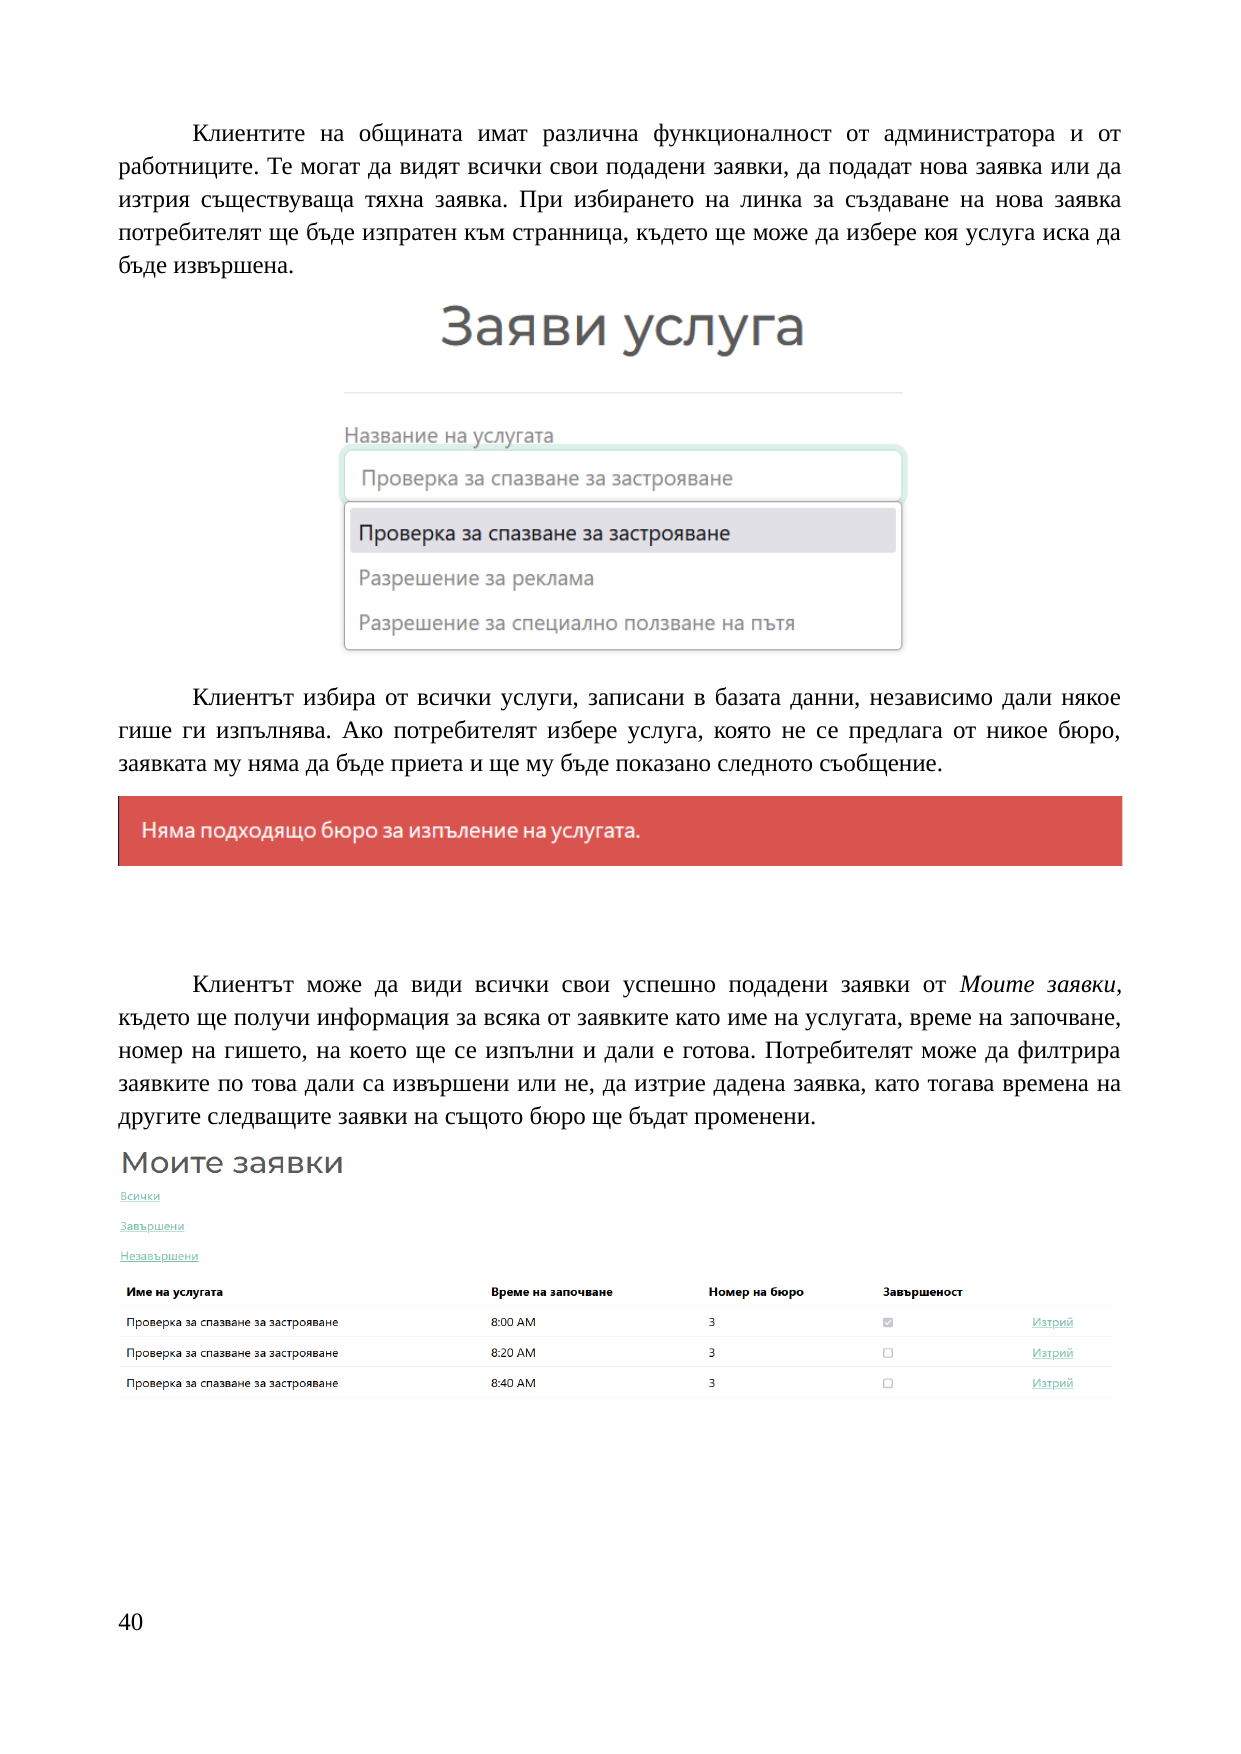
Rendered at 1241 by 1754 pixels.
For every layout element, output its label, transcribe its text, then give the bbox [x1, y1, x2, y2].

picture [316, 297, 925, 656]
text Клиентът избира от всички услуги, записани в базата данни, независимо дали някое гише ги изпълнява. Ако потребителят избере услуга, която не се предлага от никое бюро, заявката му няма да бъде приета и ще му бъде показано следното съобщение. [118, 682, 1122, 777]
text Клиентите на общината имат различна функционалност от администратора и от работниците. Те могат да видят всички свои подадени заявки, да подадат нова заявка или да изтрия съществуваща тяхна заявка. При избирането на линка за създаване на нова заявка потребителят ще бъде изпратен към странница, където ще може да избере коя услуга иска да бъде извършена. [118, 118, 1122, 279]
text Клиентът може да види всички свои успешно подадени заявки от Моите заявки, където ще получи информация за всяка от заявките като име на услугата, време на започване, номер на гишето, на което ще се изпълни и дали е готова. Потребителят може да филтрира заявките по това дали са извършени или не, да изтрие дадена заявка, като тогава времена на другите следващите заявки на същото бюро ще бъдат променени. [118, 969, 1122, 1130]
picture [118, 796, 1123, 866]
picture [118, 1148, 1123, 1403]
